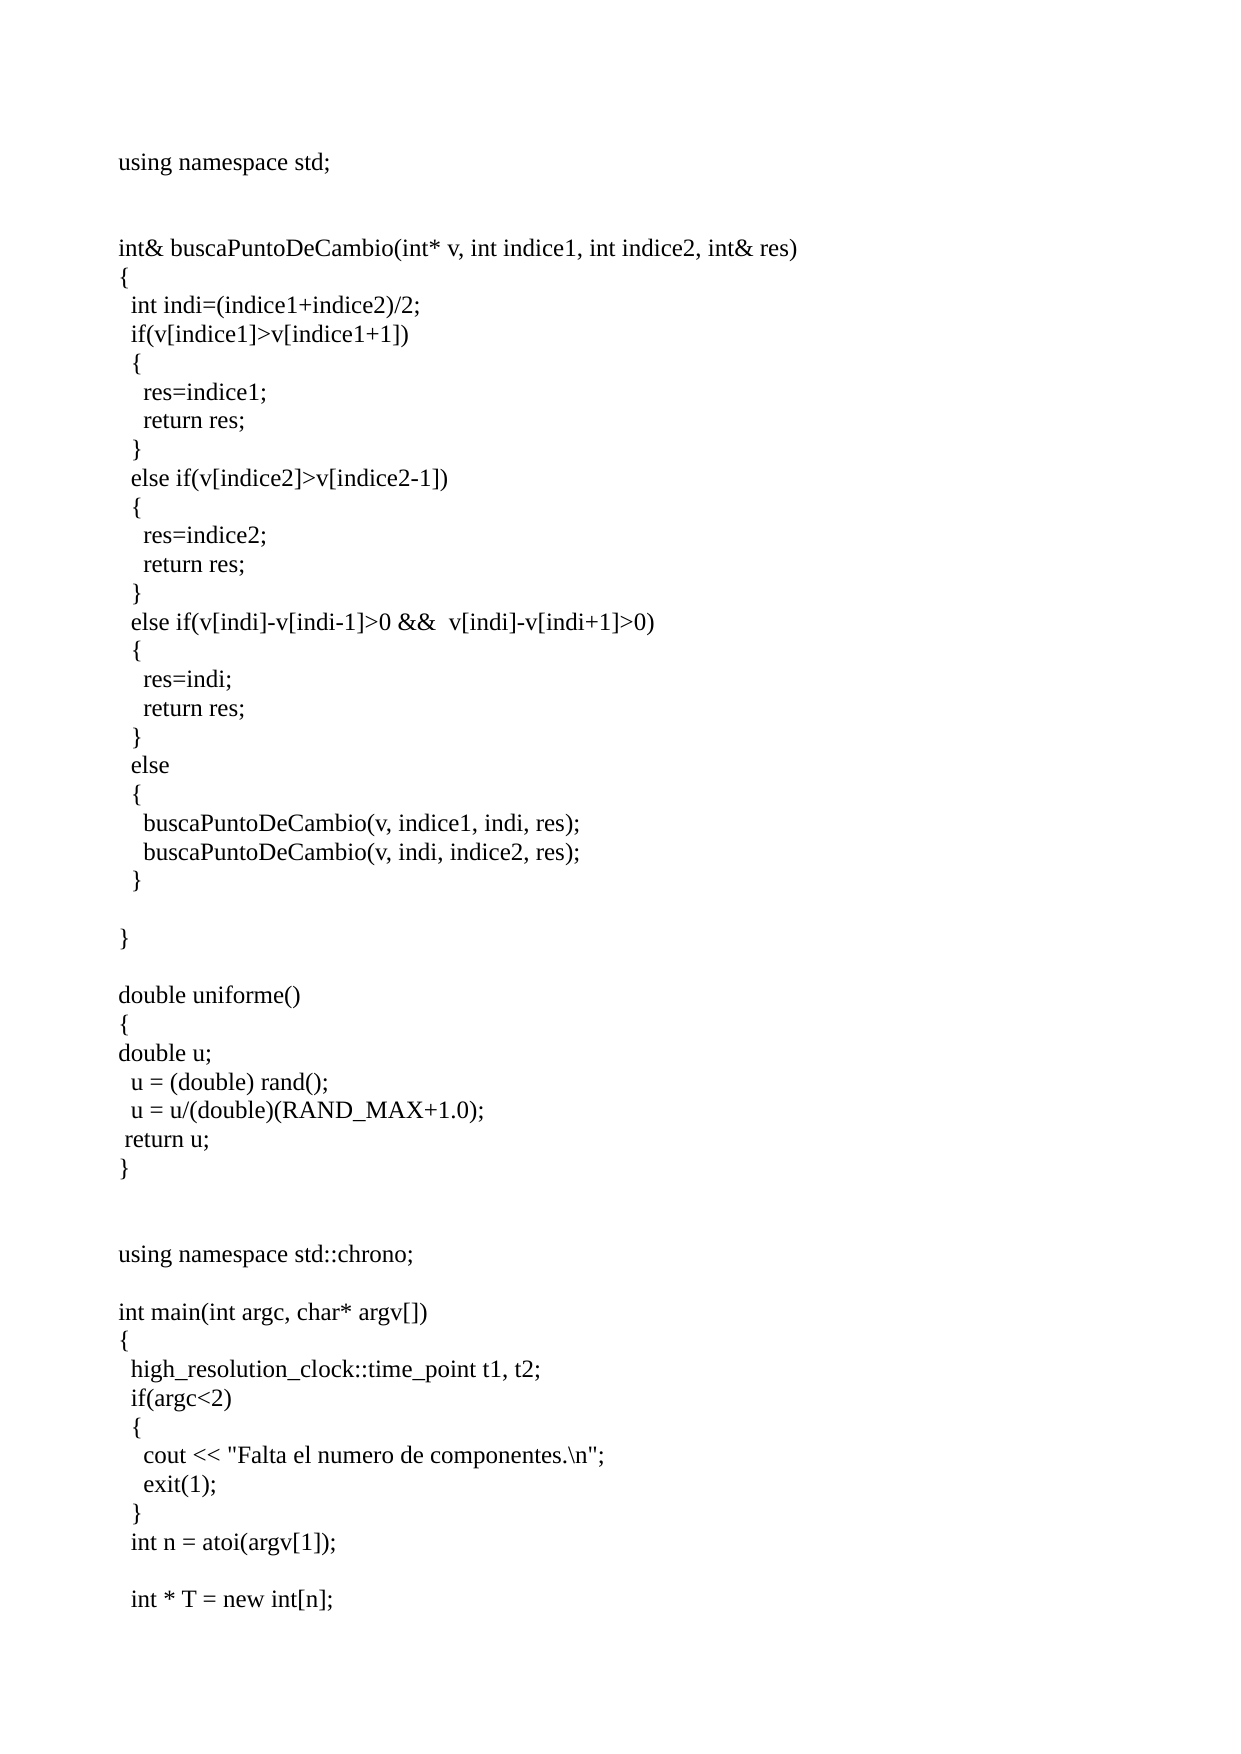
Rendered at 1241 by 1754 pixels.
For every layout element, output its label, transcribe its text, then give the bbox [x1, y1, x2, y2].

text u = (double) rand(); [118, 1067, 1122, 1096]
text using namespace std::chrono; [118, 1239, 1122, 1268]
text } [118, 1498, 1122, 1527]
text { [118, 1009, 1122, 1038]
text } [118, 923, 1122, 952]
text { [118, 1412, 1122, 1441]
text { [118, 492, 1122, 521]
text int indi=(indice1+indice2)/2; [118, 291, 1122, 319]
text return res; [118, 693, 1122, 722]
text int n = atoi(argv[1]); [118, 1527, 1122, 1556]
text u = u/(double)(RAND_MAX+1.0); [118, 1096, 1122, 1124]
text { [118, 262, 1122, 291]
text if(argc<2) [118, 1383, 1122, 1412]
text else if(v[indi]-v[indi-1]>0 && v[indi]-v[indi+1]>0) [118, 607, 1122, 636]
text return res; [118, 406, 1122, 434]
text { [118, 1326, 1122, 1354]
text int main(int argc, char* argv[]) [118, 1297, 1122, 1326]
text res=indice2; [118, 521, 1122, 549]
text } [118, 434, 1122, 463]
text res=indice1; [118, 377, 1122, 406]
text if(v[indice1]>v[indice1+1]) [118, 319, 1122, 348]
text return res; [118, 549, 1122, 578]
text { [118, 779, 1122, 808]
text double uniforme() [118, 981, 1122, 1009]
text { [118, 636, 1122, 664]
text int& buscaPuntoDeCambio(int* v, int indice1, int indice2, int& res) [118, 233, 1122, 262]
text buscaPuntoDeCambio(v, indice1, indi, res); [118, 808, 1122, 837]
text using namespace std; [118, 147, 1122, 176]
text } [118, 1153, 1122, 1182]
text cout << "Falta el numero de componentes.\n"; [118, 1441, 1122, 1469]
text { [118, 348, 1122, 377]
text int * T = new int[n]; [118, 1584, 1122, 1613]
text high_resolution_clock::time_point t1, t2; [118, 1354, 1122, 1383]
text buscaPuntoDeCambio(v, indi, indice2, res); [118, 837, 1122, 866]
text double u; [118, 1038, 1122, 1067]
text } [118, 722, 1122, 751]
text exit(1); [118, 1469, 1122, 1498]
text res=indi; [118, 664, 1122, 693]
text else [118, 751, 1122, 779]
text } [118, 578, 1122, 607]
text return u; [118, 1124, 1122, 1153]
text else if(v[indice2]>v[indice2-1]) [118, 463, 1122, 492]
text } [118, 866, 1122, 894]
